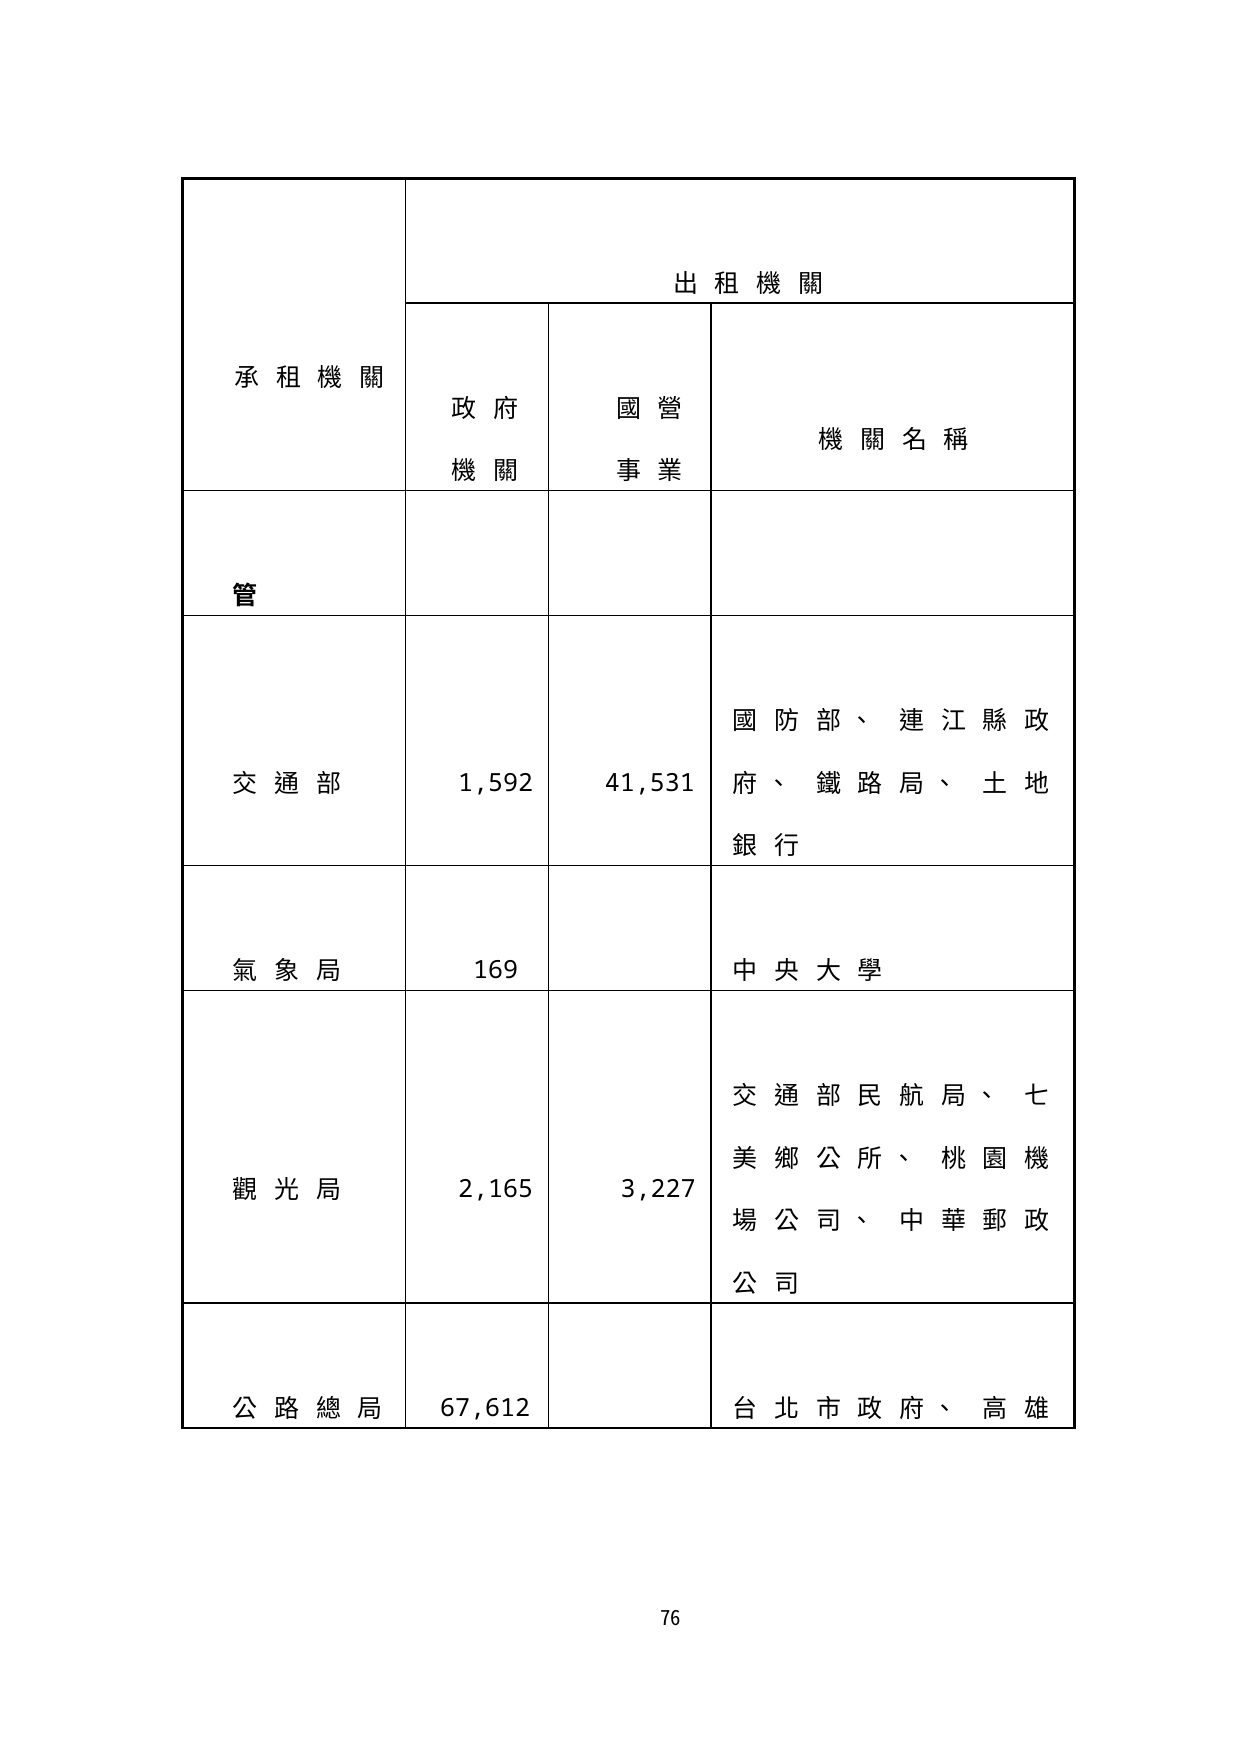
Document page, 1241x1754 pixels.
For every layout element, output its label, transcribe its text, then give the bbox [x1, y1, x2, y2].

table_cell 41,531 [549, 616, 710, 865]
table_cell 觀光局 [184, 991, 405, 1302]
table_cell 台北市政府、高雄 [712, 1304, 1073, 1427]
table_cell 管 [184, 491, 405, 615]
table_cell [549, 1304, 710, 1427]
table_cell 國防部、連江縣政府、鐵路局、土地銀行 [712, 616, 1073, 865]
table_cell 公路總局 [184, 1304, 405, 1427]
table_header 承租機關 [184, 180, 405, 490]
table_cell 交通部民航局、七美鄉公所、桃園機場公司、中華郵政公司 [712, 991, 1073, 1302]
table_cell 169 [406, 866, 548, 990]
table_cell [712, 491, 1073, 615]
table_cell 政府機關 [406, 304, 548, 490]
table_cell 中央大學 [712, 866, 1073, 990]
table_cell 國營事業 [549, 304, 710, 490]
table_cell [406, 491, 548, 615]
table_cell [549, 866, 710, 990]
table_cell 機關名稱 [712, 304, 1073, 490]
table_header 出租機關 [406, 180, 1073, 302]
table_cell 氣象局 [184, 866, 405, 990]
table_cell 2,165 [406, 991, 548, 1302]
table_cell 1,592 [406, 616, 548, 865]
table_cell 67,612 [406, 1304, 548, 1427]
table_cell 交通部 [184, 616, 405, 865]
table_cell 3,227 [549, 991, 710, 1302]
table_cell [549, 491, 710, 615]
